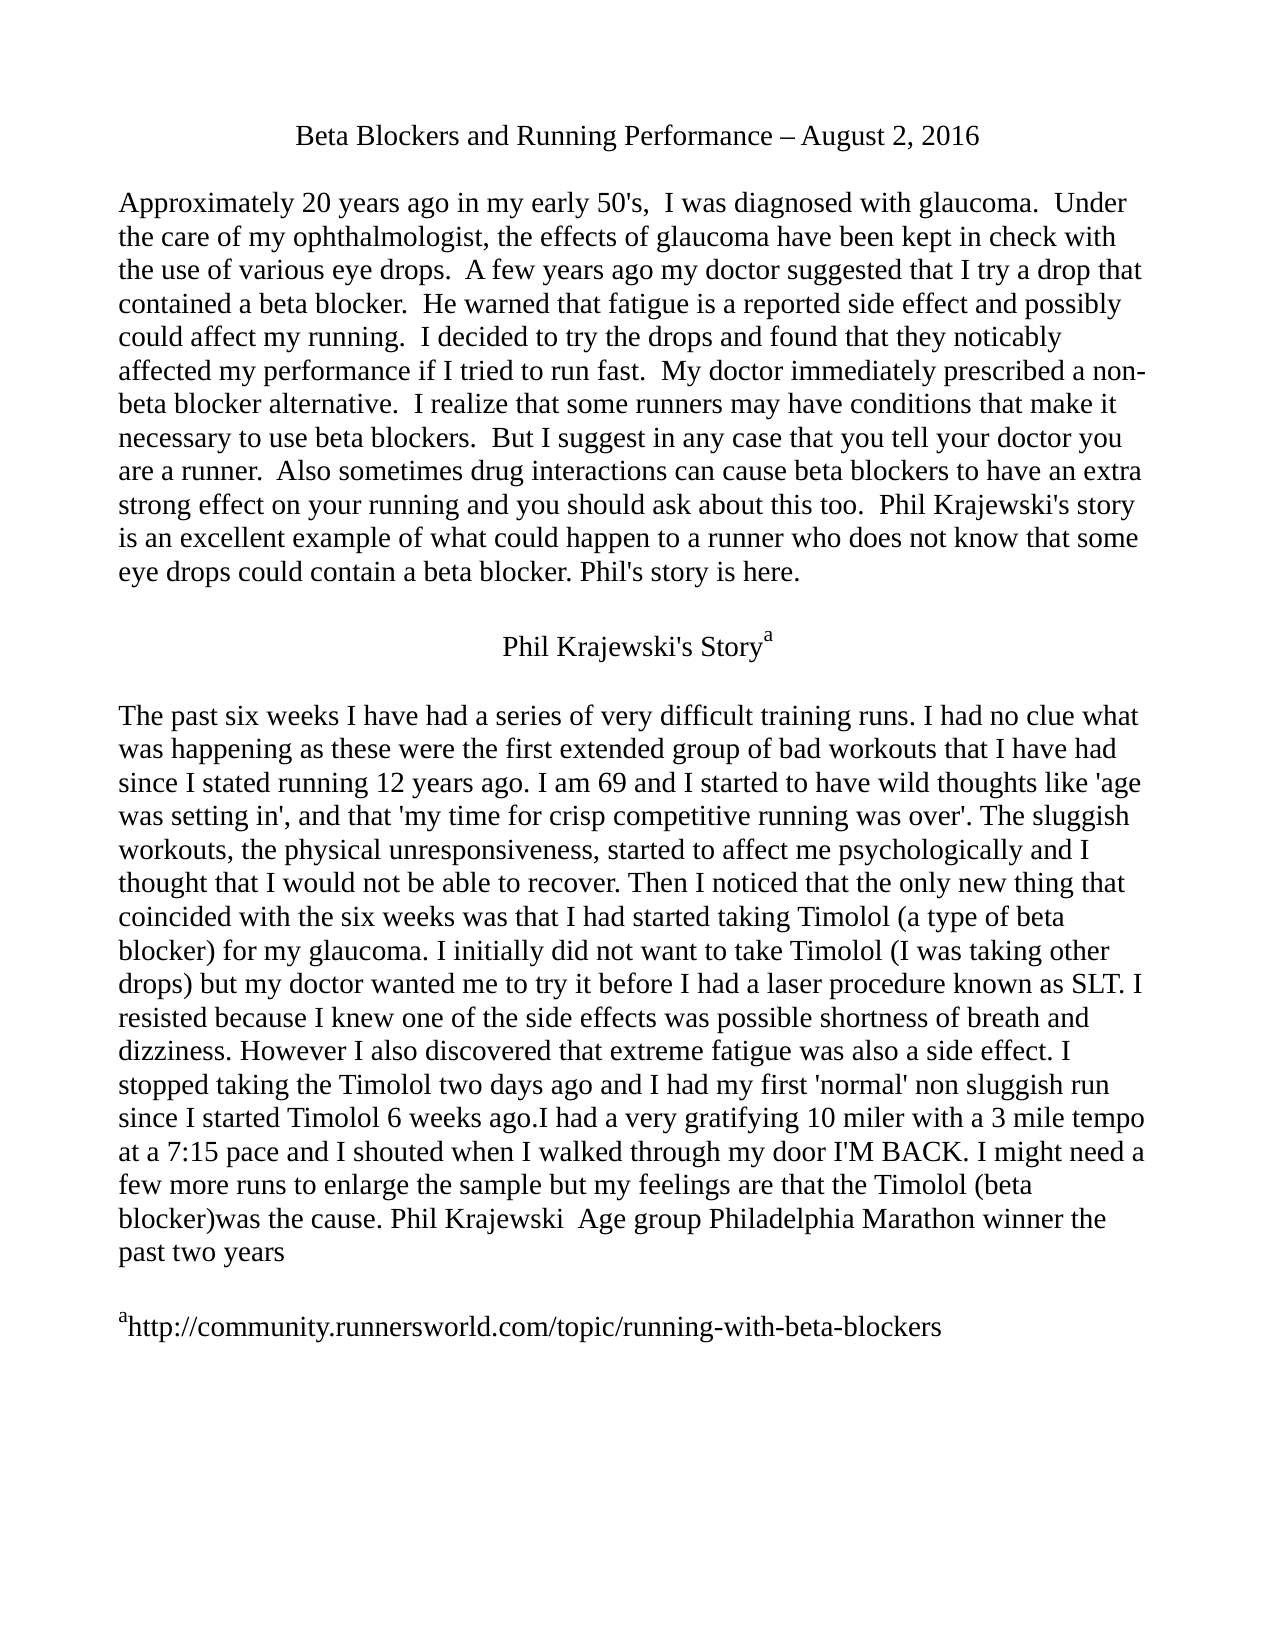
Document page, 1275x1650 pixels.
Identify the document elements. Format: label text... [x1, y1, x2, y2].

text Phil Krajewski's Storya [118, 621, 1157, 664]
text ahttp://community.runnersworld.com/topic/running-with-beta-blockers [118, 1302, 1157, 1345]
text Approximately 20 years ago in my early 50's, I was diagnosed with glaucoma. Under the care of my ophthalmologist, the effects of glaucoma have been kept in check with the use of various eye drops. A few years ago my doctor suggested that I try a drop that contained a beta blocker. He warned that fatigue is a reported side effect and possibly could affect my running. I decided to try the drops and found that they noticably affected my performance if I tried to run fast. My doctor immediately prescribed a non-beta blocker alternative. I realize that some runners may have conditions that make it necessary to use beta blockers. But I suggest in any case that you tell your doctor you are a runner. Also sometimes drug interactions can cause beta blockers to have an extra strong effect on your running and you should ask about this too. Phil Krajewski's story is an excellent example of what could happen to a runner who does not know that some eye drops could contain a beta blocker. Phil's story is here. [118, 185, 1157, 588]
text Beta Blockers and Running Performance – August 2, 2016 [118, 118, 1157, 152]
text The past six weeks I have had a series of very difficult training runs. I had no clue what was happening as these were the first extended group of bad workouts that I have had since I stated running 12 years ago. I am 69 and I started to have wild thoughts like 'age was setting in', and that 'my time for crisp competitive running was over'. The sluggish workouts, the physical unresponsiveness, started to affect me psychologically and I thought that I would not be able to recover. Then I noticed that the only new thing that coincided with the six weeks was that I had started taking Timolol (a type of beta blocker) for my glaucoma. I initially did not want to take Timolol (I was taking other drops) but my doctor wanted me to try it before I had a laser procedure known as SLT. I resisted because I knew one of the side effects was possible shortness of breath and dizziness. However I also discovered that extreme fatigue was also a side effect. I stopped taking the Timolol two days ago and I had my first 'normal' non sluggish run since I started Timolol 6 weeks ago.I had a very gratifying 10 miler with a 3 mile tempo at a 7:15 pace and I shouted when I walked through my door I'M BACK. I might need a few more runs to enlarge the sample but my feelings are that the Timolol (beta blocker)was the cause. Phil Krajewski Age group Philadelphia Marathon winner the past two years [118, 698, 1157, 1268]
